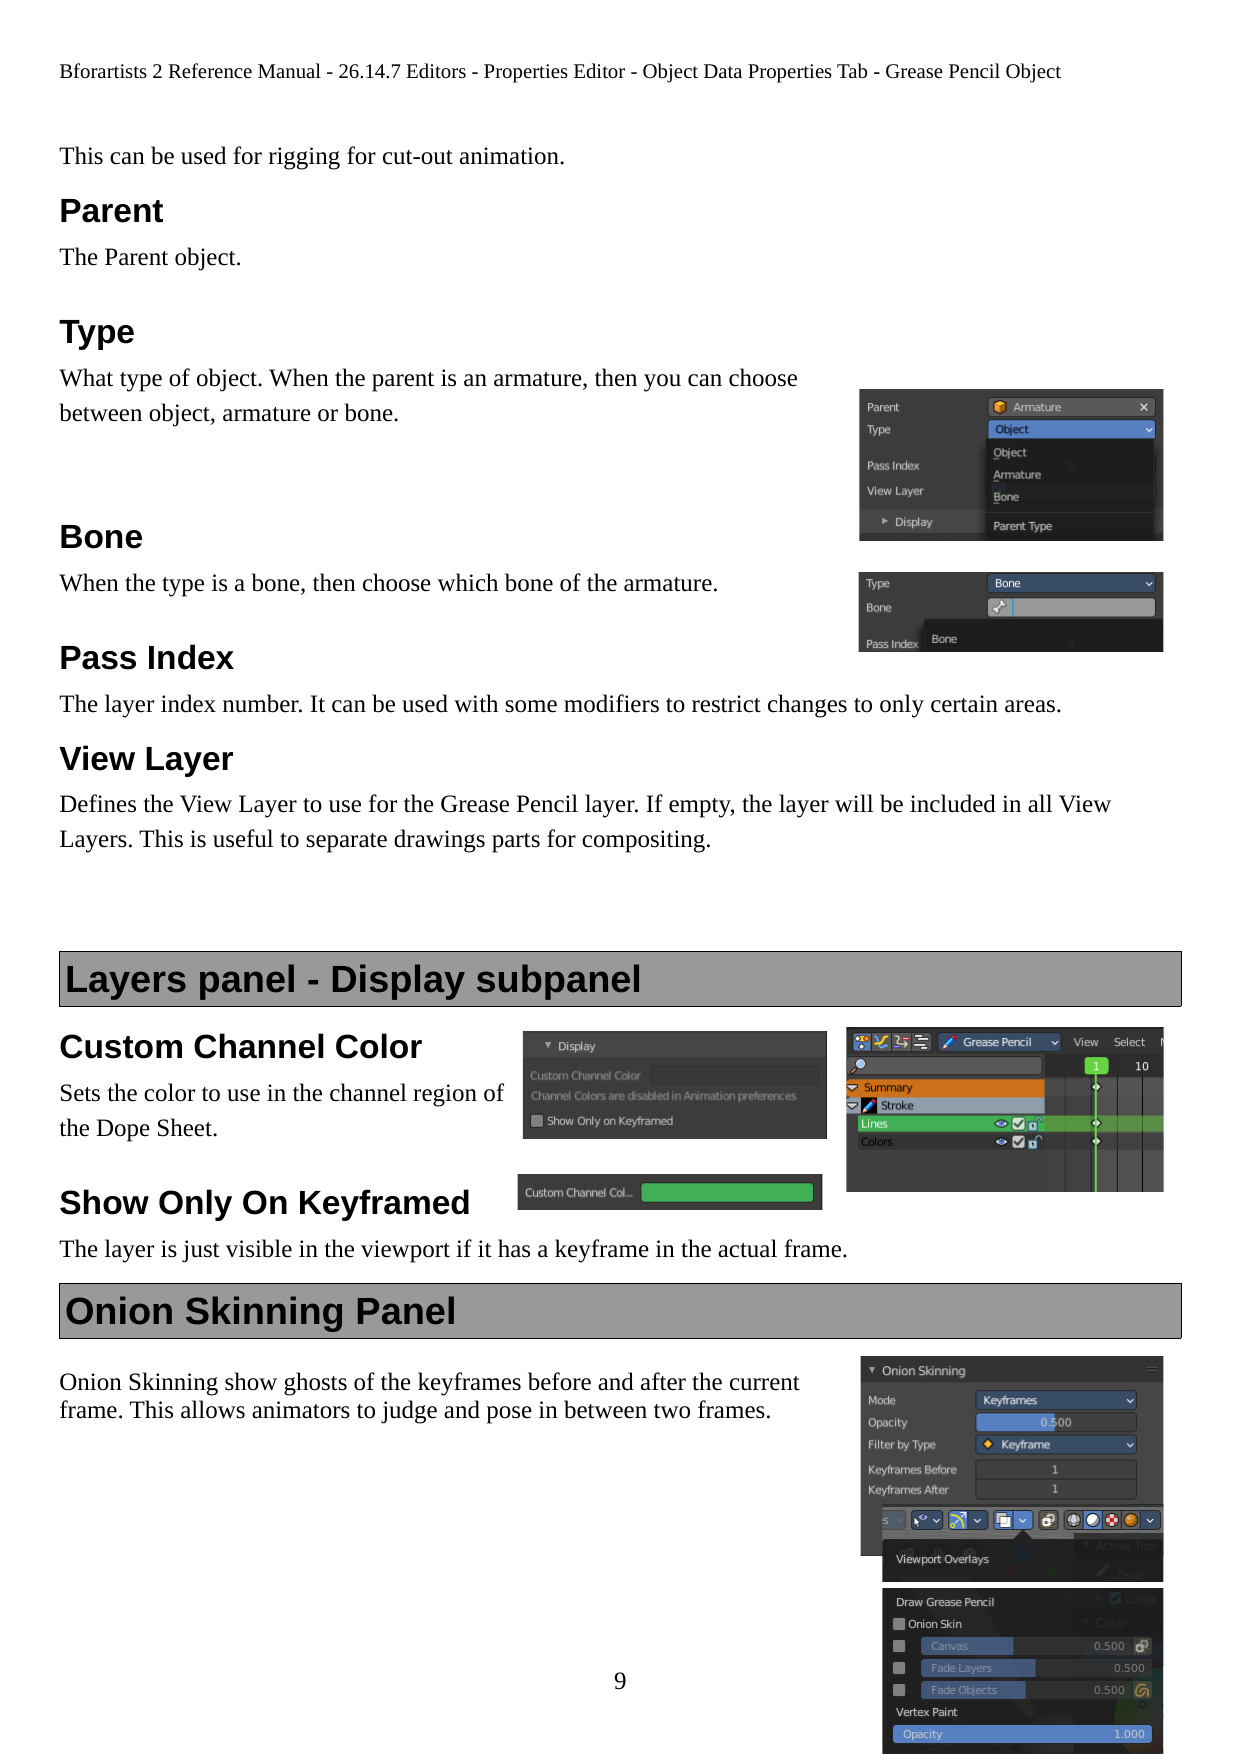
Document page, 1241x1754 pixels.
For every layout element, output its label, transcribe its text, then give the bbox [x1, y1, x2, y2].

picture [846, 1027, 1164, 1192]
text Defines the View Layer to use for the Grease Pencil layer. If empty, the layer will be included in all View Layers. This is useful to separate drawings parts for compositing. [59, 789, 1181, 853]
table_header Layers panel - Display subpanel [60, 952, 1181, 1006]
text The layer is just visible in the viewport if it has a keyframe in the actual frame. [59, 1234, 1181, 1262]
text What type of object. When the parent is an armature, then you can choose between object, armature or bone. [59, 363, 1181, 426]
subtitle Bone [59, 517, 1181, 555]
text The Parent object. [59, 242, 1181, 271]
text The layer index number. It can be used with some modifiers to restrict changes to only certain areas. [59, 689, 1181, 717]
subtitle Pass Index [59, 638, 1181, 676]
subtitle Show Only On Keyframed [59, 1182, 1181, 1221]
picture [522, 1031, 827, 1139]
subtitle [1164, 1027, 1181, 1066]
picture [858, 572, 1164, 652]
subtitle Custom Channel Color [59, 1027, 846, 1066]
text When the type is a bone, then choose which bone of the armature. [59, 568, 1181, 596]
text This can be used for rigging for cut-out animation. [59, 141, 1181, 170]
subtitle Parent [59, 191, 1181, 229]
table_header Onion Skinning Panel [60, 1284, 1181, 1338]
picture [859, 389, 1164, 541]
subtitle View Layer [59, 738, 1181, 777]
subtitle Type [59, 312, 1181, 351]
picture [517, 1174, 823, 1210]
text Sets the color to use in the channel region of the Dope Sheet. [59, 1078, 846, 1141]
text Onion Skinning show ghosts of the keyframes before and after the current frame. This allows animators to judge and pose in between two frames. [59, 1367, 860, 1424]
picture [860, 1356, 1164, 1754]
